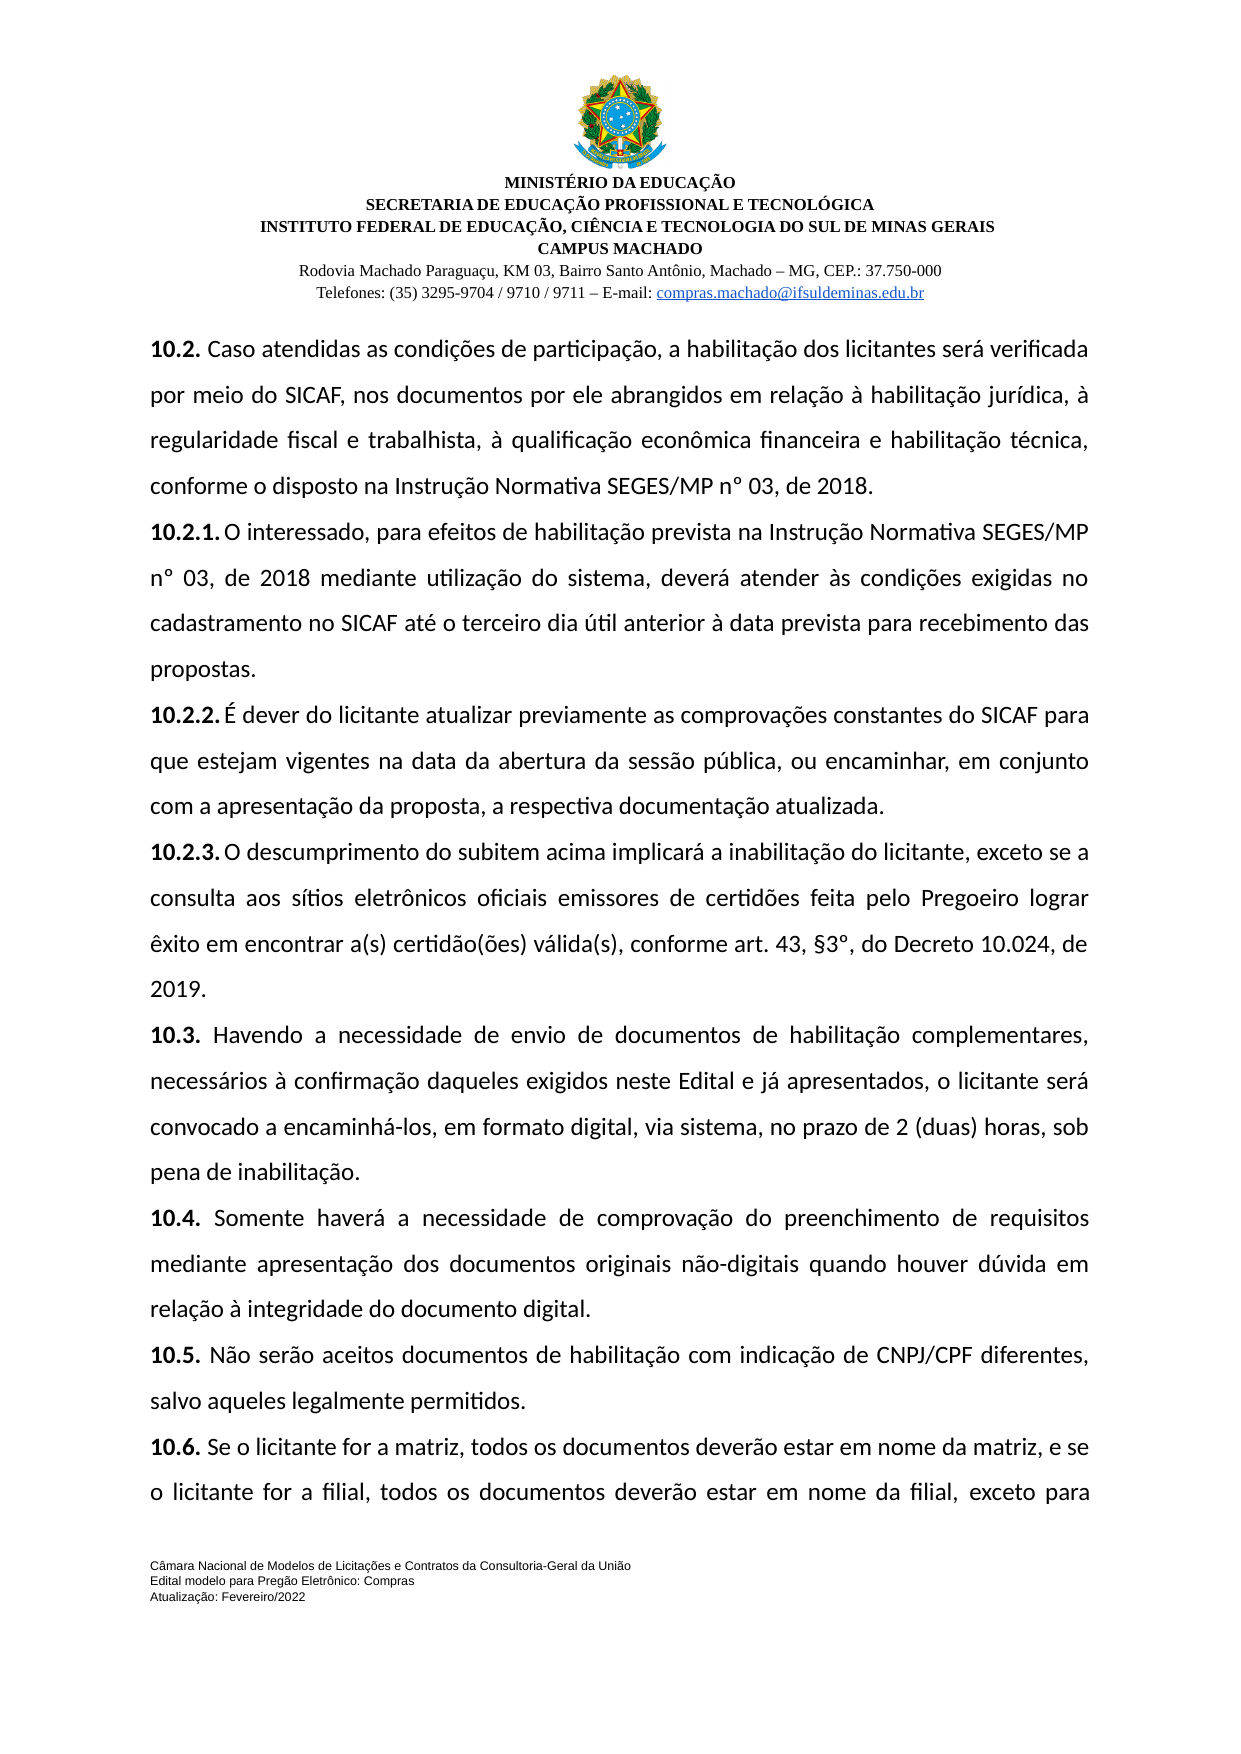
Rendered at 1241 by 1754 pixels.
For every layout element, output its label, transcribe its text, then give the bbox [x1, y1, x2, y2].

text 10.2. Caso atendidas as condições de participação, a habilitação dos licitantes será verificada por meio do SICAF, nos documentos por ele abrangidos em relação à habilitação jurídica, à regularidade fiscal e trabalhista, à qualificação econômica financeira e habilitação técnica, conforme o disposto na Instrução Normativa SEGES/MP nº 03, de 2018. [150, 333, 1090, 501]
text 10.2.3. O descumprimento do subitem acima implicará a inabilitação do licitante, exceto se a consulta aos sítios eletrônicos oficiais emissores de certidões feita pelo Pregoeiro lograr êxito em encontrar a(s) certidão(ões) válida(s), conforme art. 43, §3º, do Decreto 10.024, de 2019. [150, 836, 1090, 1004]
picture [639, 150, 650, 156]
text 10.2.2. É dever do licitante atualizar previamente as comprovações constantes do SICAF para que estejam vigentes na data da abertura da sessão pública, ou encaminhar, em conjunto com a apresentação da proposta, a respectiva documentação atualizada. [150, 699, 1090, 821]
picture [613, 164, 628, 169]
text 10.4. Somente haverá a necessidade de comprovação do preenchimento de requisitos mediante apresentação dos documentos originais não-digitais quando houver dúvida em relação à integridade do documento digital. [150, 1202, 1090, 1324]
picture [573, 75, 667, 169]
text 10.3. Havendo a necessidade de envio de documentos de habilitação complementares, necessários à confirmação daqueles exigidos neste Edital e já apresentados, o licitante será convocado a encaminhá-los, em formato digital, via sistema, no prazo de 2 (duas) horas, sob pena de inabilitação. [150, 1019, 1090, 1187]
text 10.2.1. O interessado, para efeitos de habilitação prevista na Instrução Normativa SEGES/MP nº 03, de 2018 mediante utilização do sistema, deverá atender às condições exigidas no cadastramento no SICAF até o terceiro dia útil anterior à data prevista para recebimento das propostas. [150, 516, 1090, 684]
text 10.5. Não serão aceitos documentos de habilitação com indicação de CNPJ/CPF diferentes, salvo aqueles legalmente permitidos. [150, 1339, 1090, 1416]
text 10.6. Se o licitante for a matriz, todos os documentos deverão estar em nome da matriz, e se o licitante for a filial, todos os documentos deverão estar em nome da filial, exceto para [150, 1431, 1090, 1507]
